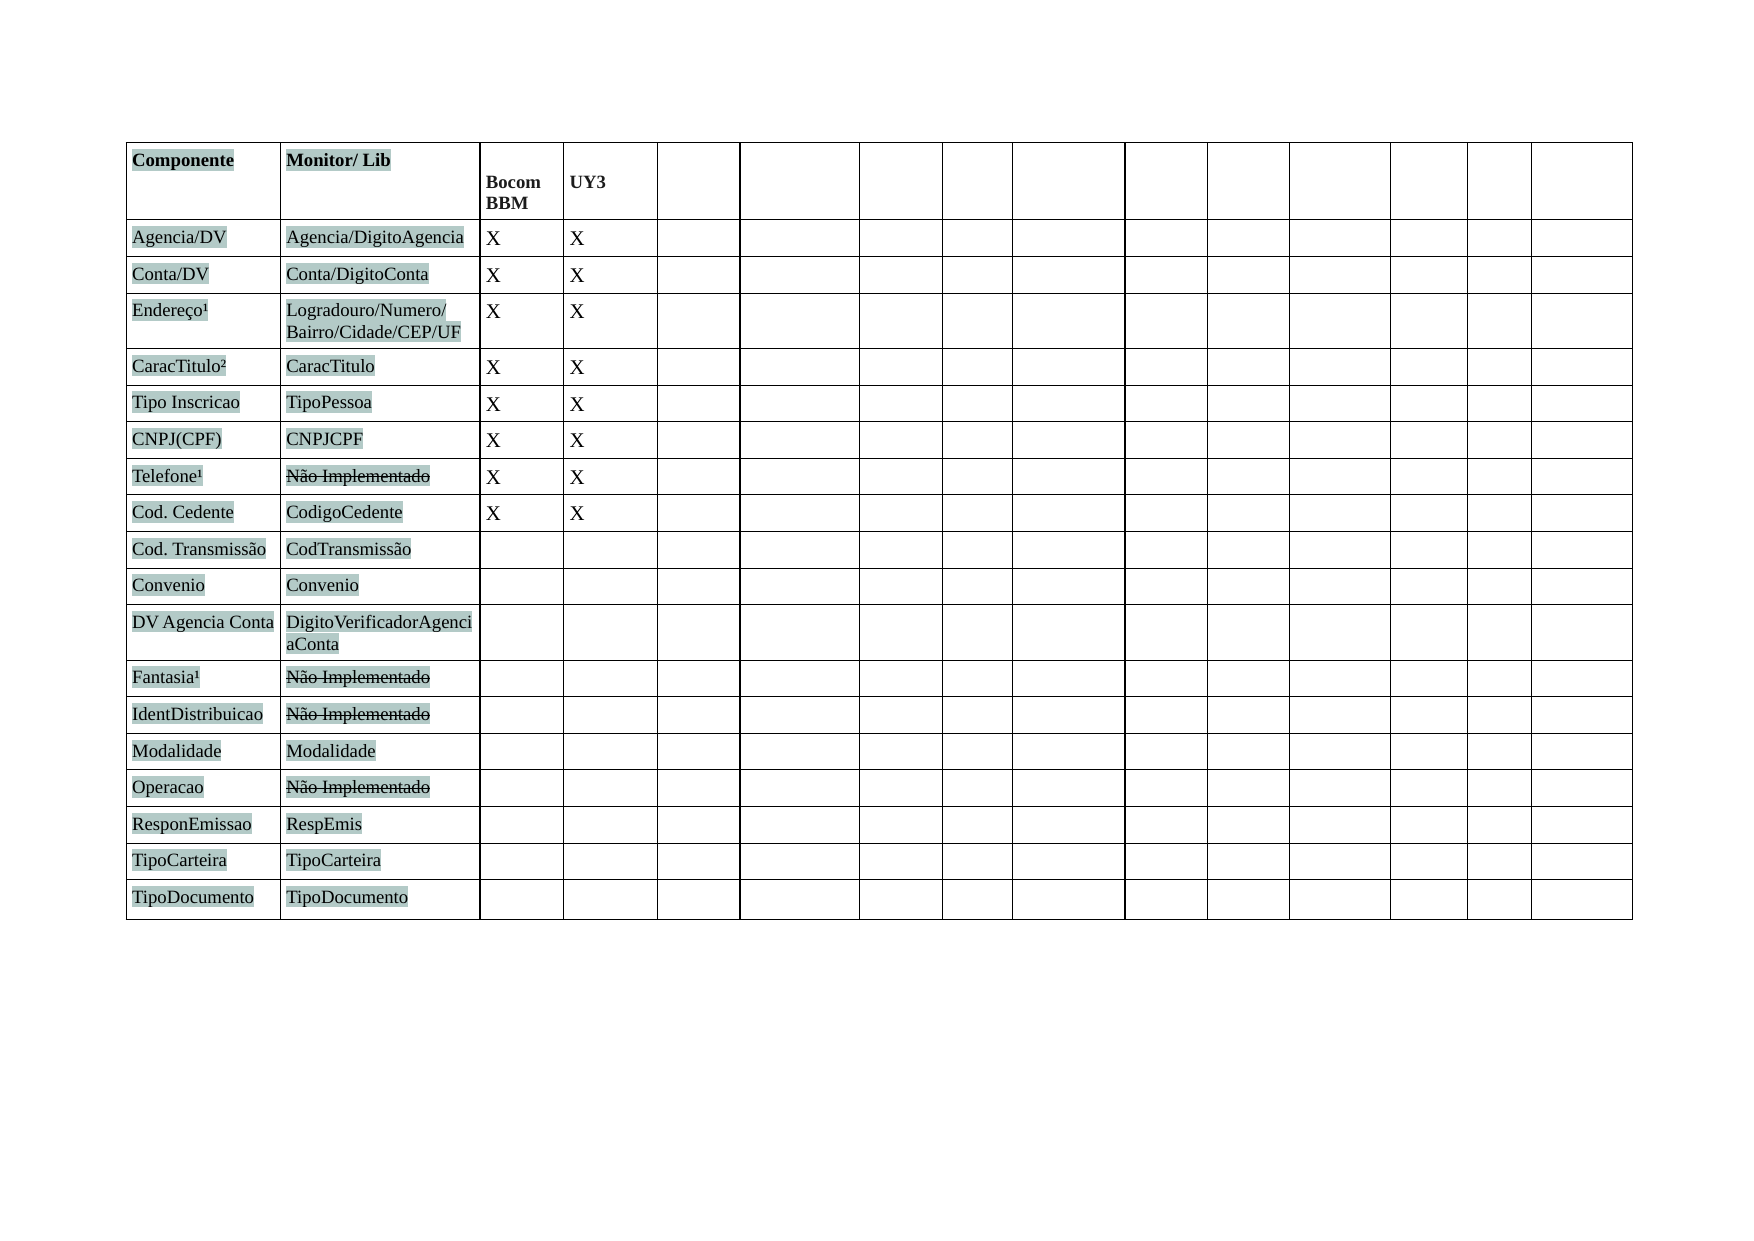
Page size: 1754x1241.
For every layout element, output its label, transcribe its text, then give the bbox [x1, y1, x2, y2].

table_cell [1391, 880, 1467, 919]
table_cell [481, 569, 563, 604]
table_cell [1391, 532, 1467, 567]
table_cell [860, 294, 942, 348]
table_cell [1013, 459, 1124, 494]
table_cell [741, 532, 859, 567]
table_cell [1290, 257, 1390, 292]
table_cell [1208, 605, 1289, 660]
table_cell [1126, 569, 1207, 604]
table_cell [658, 807, 739, 842]
table_cell Modalidade [281, 734, 479, 769]
table_cell [564, 880, 657, 919]
table_header [1013, 143, 1124, 219]
table_cell [1532, 605, 1632, 660]
table_cell [1126, 495, 1207, 531]
table_cell DV Agencia Conta [127, 605, 280, 660]
table_cell [1126, 459, 1207, 494]
table_cell [943, 734, 1012, 769]
table_cell [943, 844, 1012, 879]
table_cell [1391, 459, 1467, 494]
table_cell Conta/DV [127, 257, 280, 292]
table_cell [1208, 697, 1289, 733]
table_cell [1391, 349, 1467, 385]
table_cell [481, 844, 563, 879]
table_cell [1013, 605, 1124, 660]
table_cell [1013, 734, 1124, 769]
table_cell [1468, 422, 1531, 458]
table_cell [1391, 569, 1467, 604]
table_cell TipoCarteira [281, 844, 479, 879]
table_cell X [564, 220, 657, 256]
table_cell [1126, 697, 1207, 733]
table_cell [1290, 386, 1390, 421]
table_cell [1290, 807, 1390, 842]
table_cell [564, 532, 657, 567]
table_cell Operacao [127, 770, 280, 806]
table_header [1468, 143, 1531, 219]
table_cell [1468, 349, 1531, 385]
table_cell [741, 495, 859, 531]
table_cell [943, 349, 1012, 385]
table_cell [1208, 807, 1289, 842]
table_cell [1208, 220, 1289, 256]
table_header [1126, 143, 1207, 219]
table_cell [943, 661, 1012, 696]
table_cell [860, 569, 942, 604]
table_cell [481, 605, 563, 660]
table_cell [1126, 605, 1207, 660]
table_cell [658, 880, 739, 919]
table_cell [1391, 770, 1467, 806]
table_cell [741, 459, 859, 494]
table_cell [658, 257, 739, 292]
table_cell TipoPessoa [281, 386, 479, 421]
table_cell [1468, 880, 1531, 919]
table_cell [564, 770, 657, 806]
table_cell [564, 844, 657, 879]
table_cell X [564, 386, 657, 421]
table_cell [1532, 532, 1632, 567]
table_cell [1013, 697, 1124, 733]
table_cell [943, 697, 1012, 733]
table_cell [1013, 880, 1124, 919]
table_cell Logradouro/Numero/Bairro/Cidade/CEP/UF [281, 294, 479, 348]
table_cell [658, 294, 739, 348]
table_cell [1290, 422, 1390, 458]
table_cell [658, 532, 739, 567]
table_cell Convenio [127, 569, 280, 604]
table_cell [1532, 386, 1632, 421]
table_cell [1468, 294, 1531, 348]
table_cell [1532, 697, 1632, 733]
table_cell X [481, 257, 563, 292]
table_cell [1208, 257, 1289, 292]
table_cell [860, 661, 942, 696]
table_cell X [481, 294, 563, 348]
table_cell [1391, 844, 1467, 879]
table_cell Não Implementado [281, 697, 479, 733]
table_cell [741, 569, 859, 604]
table_cell [1391, 605, 1467, 660]
table_cell [741, 220, 859, 256]
table_header [658, 143, 739, 219]
table_cell [943, 495, 1012, 531]
table_cell Convenio [281, 569, 479, 604]
table_cell [1290, 770, 1390, 806]
table_cell [1126, 770, 1207, 806]
table_cell TipoDocumento [127, 880, 280, 919]
table_cell [1532, 569, 1632, 604]
table_cell [943, 422, 1012, 458]
table_cell X [564, 257, 657, 292]
table_cell [1208, 386, 1289, 421]
table_cell [741, 734, 859, 769]
table_cell Cod. Transmissão [127, 532, 280, 567]
table_cell [481, 880, 563, 919]
table_cell TipoDocumento [281, 880, 479, 919]
table_cell [1013, 422, 1124, 458]
table_header [860, 143, 942, 219]
table_cell [1126, 386, 1207, 421]
table_cell [741, 770, 859, 806]
table_cell X [564, 349, 657, 385]
table_cell [1391, 422, 1467, 458]
table_cell [741, 386, 859, 421]
table_cell [741, 807, 859, 842]
table_cell [564, 734, 657, 769]
table_cell [1532, 844, 1632, 879]
table_header [1532, 143, 1632, 219]
table_cell [1468, 770, 1531, 806]
table_cell [943, 569, 1012, 604]
table_cell [1391, 257, 1467, 292]
table_cell [658, 661, 739, 696]
table_cell [1391, 294, 1467, 348]
table_cell [1391, 386, 1467, 421]
table_cell Tipo Inscricao [127, 386, 280, 421]
table_cell [564, 697, 657, 733]
table_cell [1126, 349, 1207, 385]
table_cell [1013, 386, 1124, 421]
table_cell [1468, 807, 1531, 842]
table_cell CaracTitulo² [127, 349, 280, 385]
table_cell [860, 807, 942, 842]
table_cell [943, 532, 1012, 567]
table_header [943, 143, 1012, 219]
table_cell [1013, 294, 1124, 348]
table_cell [658, 220, 739, 256]
table_cell [564, 605, 657, 660]
table_cell [1532, 495, 1632, 531]
table_cell [860, 770, 942, 806]
table_cell [1290, 661, 1390, 696]
table_cell [1468, 605, 1531, 660]
table_cell [860, 220, 942, 256]
table_cell [1290, 459, 1390, 494]
table_cell [1532, 459, 1632, 494]
table_cell [860, 880, 942, 919]
table_cell [1468, 734, 1531, 769]
table_cell [860, 459, 942, 494]
table_cell [1013, 257, 1124, 292]
table_cell [943, 807, 1012, 842]
table_cell [1290, 532, 1390, 567]
table_cell DigitoVerificadorAgenciaConta [281, 605, 479, 660]
table_cell [1532, 294, 1632, 348]
table_cell [564, 569, 657, 604]
table_header [741, 143, 859, 219]
table_cell [1468, 495, 1531, 531]
table_cell [943, 880, 1012, 919]
table_header Monitor/ Lib [281, 143, 479, 219]
table_header UY3 [564, 143, 657, 219]
table_cell [481, 661, 563, 696]
table_cell [1013, 807, 1124, 842]
table_cell [1532, 661, 1632, 696]
table_header [1290, 143, 1390, 219]
table_cell [1391, 734, 1467, 769]
table_cell [1208, 734, 1289, 769]
table_cell X [564, 422, 657, 458]
table_cell [741, 294, 859, 348]
table_cell [481, 770, 563, 806]
table_cell [1290, 294, 1390, 348]
table_cell [943, 770, 1012, 806]
table_cell X [481, 220, 563, 256]
table_cell CodigoCedente [281, 495, 479, 531]
table_cell [943, 605, 1012, 660]
table_header Bocom BBM [481, 143, 563, 219]
table_cell [741, 844, 859, 879]
table_cell [1126, 880, 1207, 919]
table_cell [1532, 734, 1632, 769]
table_cell X [481, 422, 563, 458]
table_cell [741, 257, 859, 292]
table_cell [658, 386, 739, 421]
table_cell Não Implementado [281, 661, 479, 696]
table_cell [1126, 532, 1207, 567]
table_cell [1013, 495, 1124, 531]
table_cell [860, 495, 942, 531]
table_cell [1290, 844, 1390, 879]
table_cell [1532, 880, 1632, 919]
table_cell [658, 422, 739, 458]
table_cell X [481, 349, 563, 385]
table_cell [658, 349, 739, 385]
table_cell [1290, 605, 1390, 660]
table_cell [1208, 844, 1289, 879]
table_cell [481, 807, 563, 842]
table_cell RespEmis [281, 807, 479, 842]
table_cell Agencia/DigitoAgencia [281, 220, 479, 256]
table_cell [658, 734, 739, 769]
table_cell [1532, 220, 1632, 256]
table_cell [658, 495, 739, 531]
table_cell [1208, 294, 1289, 348]
table_cell [658, 770, 739, 806]
table_cell [1290, 734, 1390, 769]
table_cell [564, 661, 657, 696]
table_cell [1468, 459, 1531, 494]
table_cell [860, 422, 942, 458]
table_cell [1126, 422, 1207, 458]
table_cell [1208, 532, 1289, 567]
table_header [1391, 143, 1467, 219]
table_cell [1208, 422, 1289, 458]
table_cell [1468, 532, 1531, 567]
table_cell [1391, 661, 1467, 696]
table_cell [1013, 532, 1124, 567]
table_cell [860, 349, 942, 385]
table_cell [1468, 257, 1531, 292]
table_cell [1468, 569, 1531, 604]
table_cell [1391, 220, 1467, 256]
table_cell CodTransmissão [281, 532, 479, 567]
table_cell [943, 257, 1012, 292]
table_cell [1126, 220, 1207, 256]
table_cell [1013, 569, 1124, 604]
table_cell [1532, 422, 1632, 458]
table_cell [741, 605, 859, 660]
table_cell [1468, 844, 1531, 879]
table_cell [1208, 495, 1289, 531]
table_cell [741, 697, 859, 733]
table_header Componente [127, 143, 280, 219]
table_cell [1126, 257, 1207, 292]
table_cell [658, 569, 739, 604]
table_cell X [564, 459, 657, 494]
table_cell [860, 844, 942, 879]
table_header [1208, 143, 1289, 219]
table_cell Endereço¹ [127, 294, 280, 348]
table_cell [860, 532, 942, 567]
table_cell [1532, 257, 1632, 292]
table_cell Modalidade [127, 734, 280, 769]
table_cell IdentDistribuicao [127, 697, 280, 733]
table_cell [1468, 697, 1531, 733]
table_cell [1391, 495, 1467, 531]
table_cell [1290, 220, 1390, 256]
table_cell [1391, 807, 1467, 842]
table_cell Cod. Cedente [127, 495, 280, 531]
table_cell Conta/DigitoConta [281, 257, 479, 292]
table_cell [658, 844, 739, 879]
table_cell [943, 220, 1012, 256]
table_cell [943, 294, 1012, 348]
table_cell [1208, 661, 1289, 696]
table_cell [1468, 661, 1531, 696]
table_cell [1126, 661, 1207, 696]
table_cell [481, 697, 563, 733]
table_cell [481, 734, 563, 769]
table_cell X [481, 495, 563, 531]
table_cell [564, 807, 657, 842]
table_cell [1532, 770, 1632, 806]
table_cell Telefone¹ [127, 459, 280, 494]
table_cell [1013, 349, 1124, 385]
table_cell [1208, 880, 1289, 919]
table_cell [1126, 844, 1207, 879]
table_cell [1208, 569, 1289, 604]
table_cell CaracTitulo [281, 349, 479, 385]
table_cell [1290, 569, 1390, 604]
table_cell X [481, 386, 563, 421]
table_cell [1532, 349, 1632, 385]
table_cell [860, 257, 942, 292]
table_cell [1013, 770, 1124, 806]
table_cell [1468, 386, 1531, 421]
table_cell [860, 697, 942, 733]
table_cell [481, 532, 563, 567]
table_cell [860, 605, 942, 660]
table_cell Agencia/DV [127, 220, 280, 256]
table_cell X [481, 459, 563, 494]
table_cell [741, 422, 859, 458]
table_cell X [564, 294, 657, 348]
table_cell [860, 386, 942, 421]
table_cell [658, 697, 739, 733]
table_cell TipoCarteira [127, 844, 280, 879]
table_cell [1290, 880, 1390, 919]
table_cell CNPJCPF [281, 422, 479, 458]
table_cell Não Implementado [281, 459, 479, 494]
table_cell [1013, 844, 1124, 879]
table_cell ResponEmissao [127, 807, 280, 842]
table_cell [1208, 770, 1289, 806]
table_cell [1391, 697, 1467, 733]
table_cell Fantasia¹ [127, 661, 280, 696]
table_cell CNPJ(CPF) [127, 422, 280, 458]
table_cell [658, 459, 739, 494]
table_cell [943, 459, 1012, 494]
table_cell [1126, 807, 1207, 842]
table_cell [1013, 220, 1124, 256]
table_cell [1208, 349, 1289, 385]
table_cell [1290, 495, 1390, 531]
table_cell X [564, 495, 657, 531]
table_cell Não Implementado [281, 770, 479, 806]
table_cell [1290, 697, 1390, 733]
table_cell [1208, 459, 1289, 494]
table_cell [741, 349, 859, 385]
table_cell [1532, 807, 1632, 842]
table_cell [1468, 220, 1531, 256]
table_cell [943, 386, 1012, 421]
table_cell [741, 661, 859, 696]
table_cell [658, 605, 739, 660]
table_cell [1013, 661, 1124, 696]
table_cell [741, 880, 859, 919]
table_cell [1126, 734, 1207, 769]
table_cell [1290, 349, 1390, 385]
table_cell [1126, 294, 1207, 348]
table_cell [860, 734, 942, 769]
